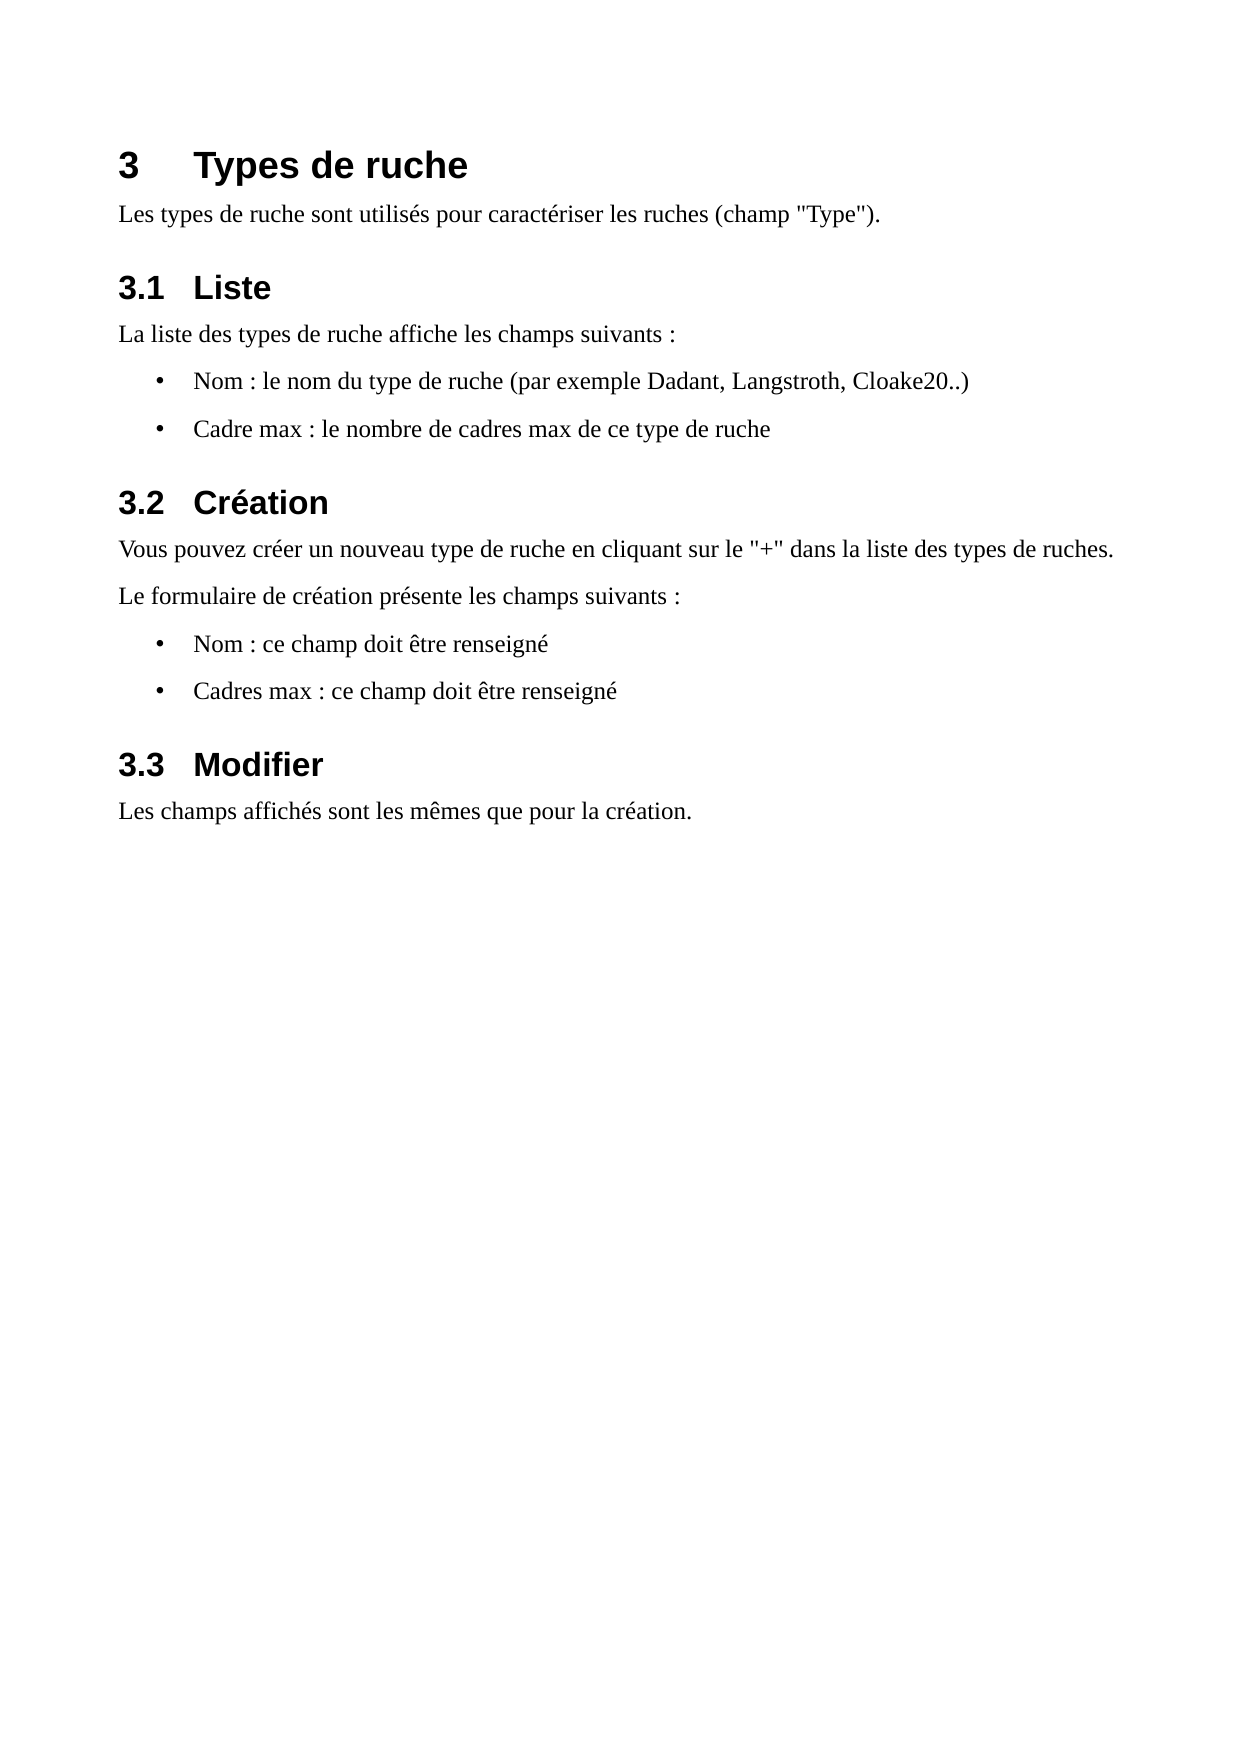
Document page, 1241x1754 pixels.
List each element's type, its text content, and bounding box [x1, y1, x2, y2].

subtitle Modifier [118, 745, 1122, 783]
list Cadre max : le nombre de cadres max de ce type de ruche [156, 414, 1122, 443]
text Le formulaire de création présente les champs suivants : [118, 581, 1122, 610]
subtitle Types de ruche [118, 143, 1122, 187]
list Nom : ce champ doit être renseigné [156, 629, 1122, 658]
text Les types de ruche sont utilisés pour caractériser les ruches (champ "Type"). [118, 199, 1122, 228]
list Nom : le nom du type de ruche (par exemple Dadant, Langstroth, Cloake20..) [156, 366, 1122, 395]
list Cadres max : ce champ doit être renseigné [156, 676, 1122, 705]
text La liste des types de ruche affiche les champs suivants : [118, 319, 1122, 348]
subtitle Liste [118, 268, 1122, 306]
text Les champs affichés sont les mêmes que pour la création. [118, 796, 1122, 825]
text Vous pouvez créer un nouveau type de ruche en cliquant sur le "+" dans la liste des types de ruches. [118, 534, 1122, 562]
subtitle Création [118, 482, 1122, 521]
